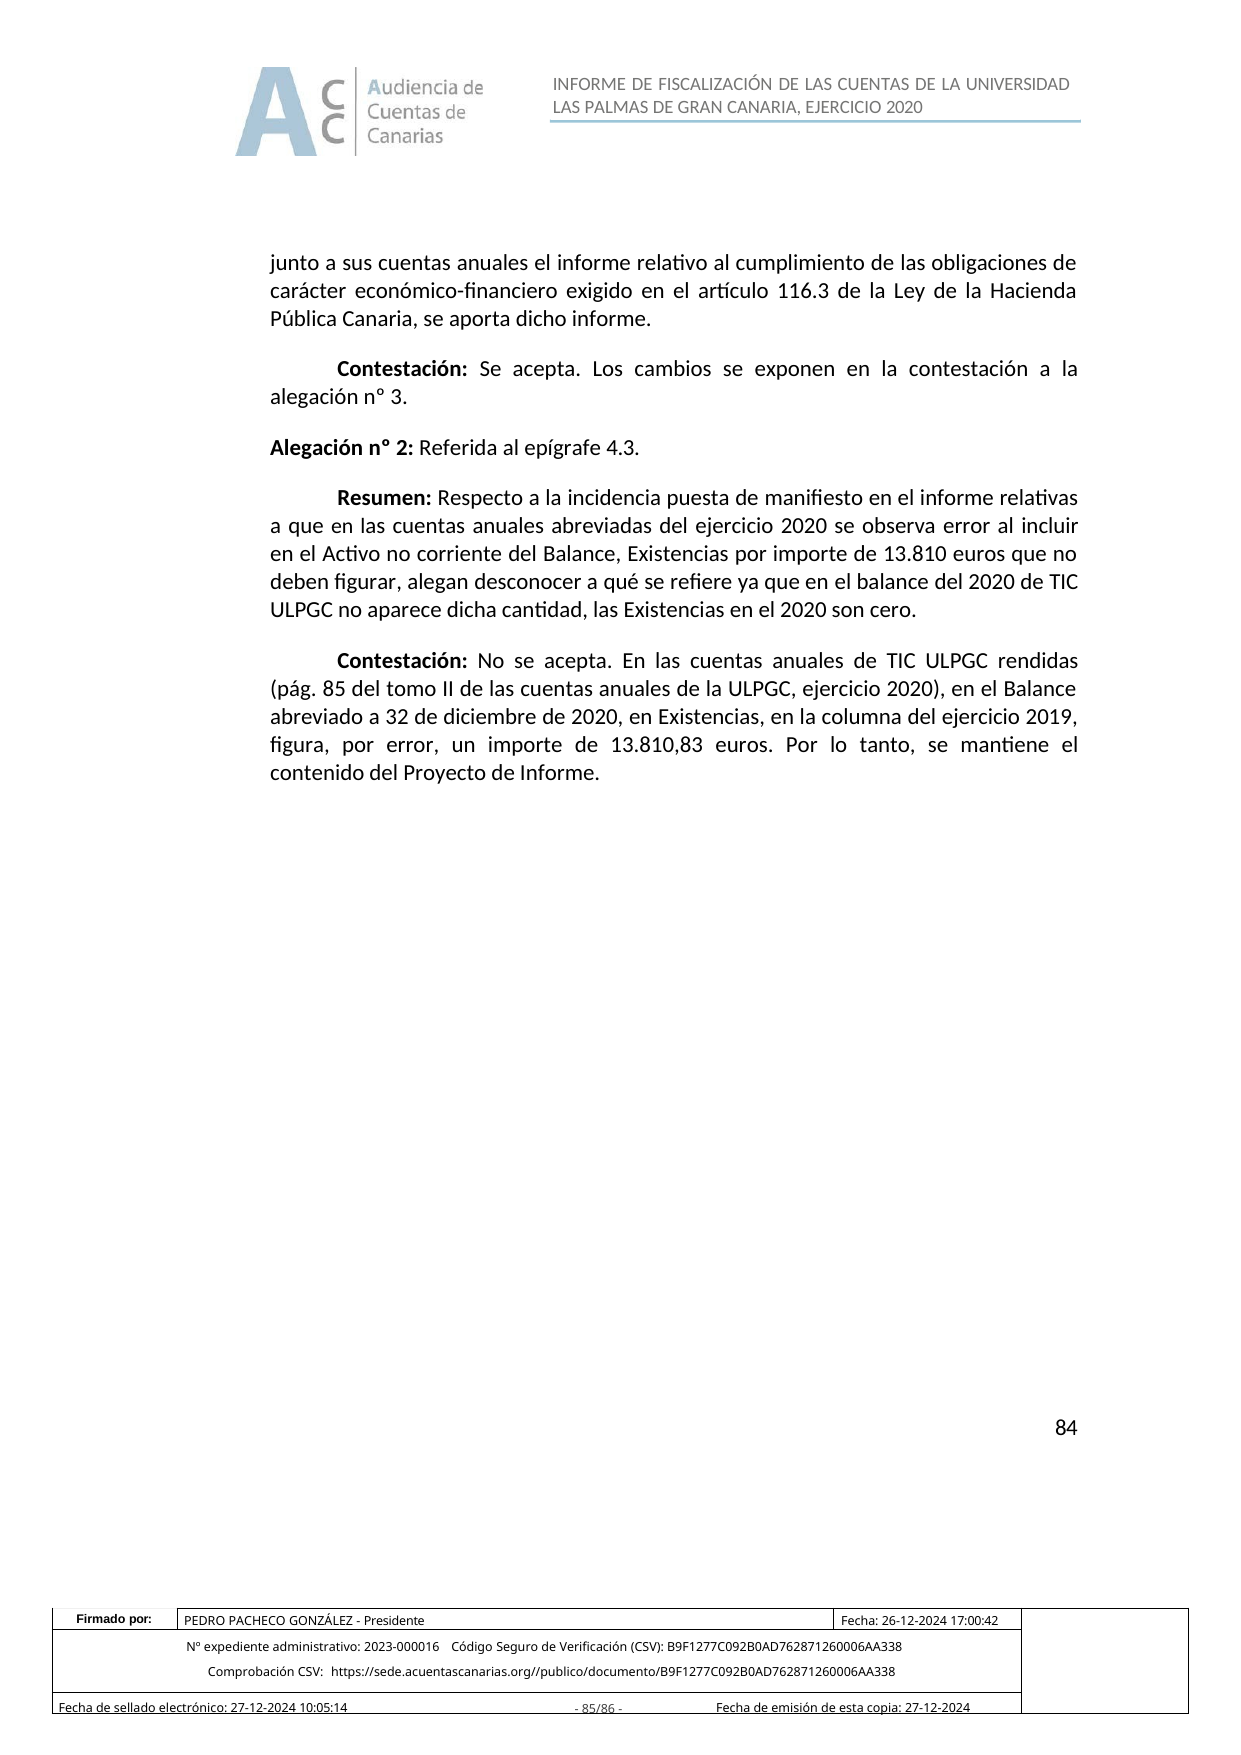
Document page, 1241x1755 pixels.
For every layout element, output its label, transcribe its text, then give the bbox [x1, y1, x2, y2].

text Contestación: Se acepta. Los cambios se exponen en la contestación a la alegación nº 3. [270, 354, 1079, 410]
text junto a sus cuentas anuales el informe relativo al cumplimiento de las obligaciones de carácter económico-financiero exigido en el artículo 116.3 de la Ley de la Hacienda Pública Canaria, se aporta dicho informe. [270, 248, 1079, 332]
text Alegación nº 2: Referida al epígrafe 4.3. [270, 433, 1196, 461]
text Contestación: No se acepta. En las cuentas anuales de TIC ULPGC rendidas (pág. 85 del tomo II de las cuentas anuales de la ULPGC, ejercicio 2020), en el Balance abreviado a 32 de diciembre de 2020, en Existencias, en la columna del ejercicio 2019, figura, por error, un importe de 13.810,83 euros. Por lo tanto, se mantiene el contenido del Proyecto de Informe. [270, 646, 1079, 786]
text Resumen: Respecto a la incidencia puesta de manifiesto en el informe relativas a que en las cuentas anuales abreviadas del ejercicio 2020 se observa error al incluir en el Activo no corriente del Balance, Existencias por importe de 13.810 euros que no deben figurar, alegan desconocer a qué se refiere ya que en el balance del 2020 de TIC ULPGC no aparece dicha cantidad, las Existencias en el 2020 son cero. [270, 483, 1079, 623]
